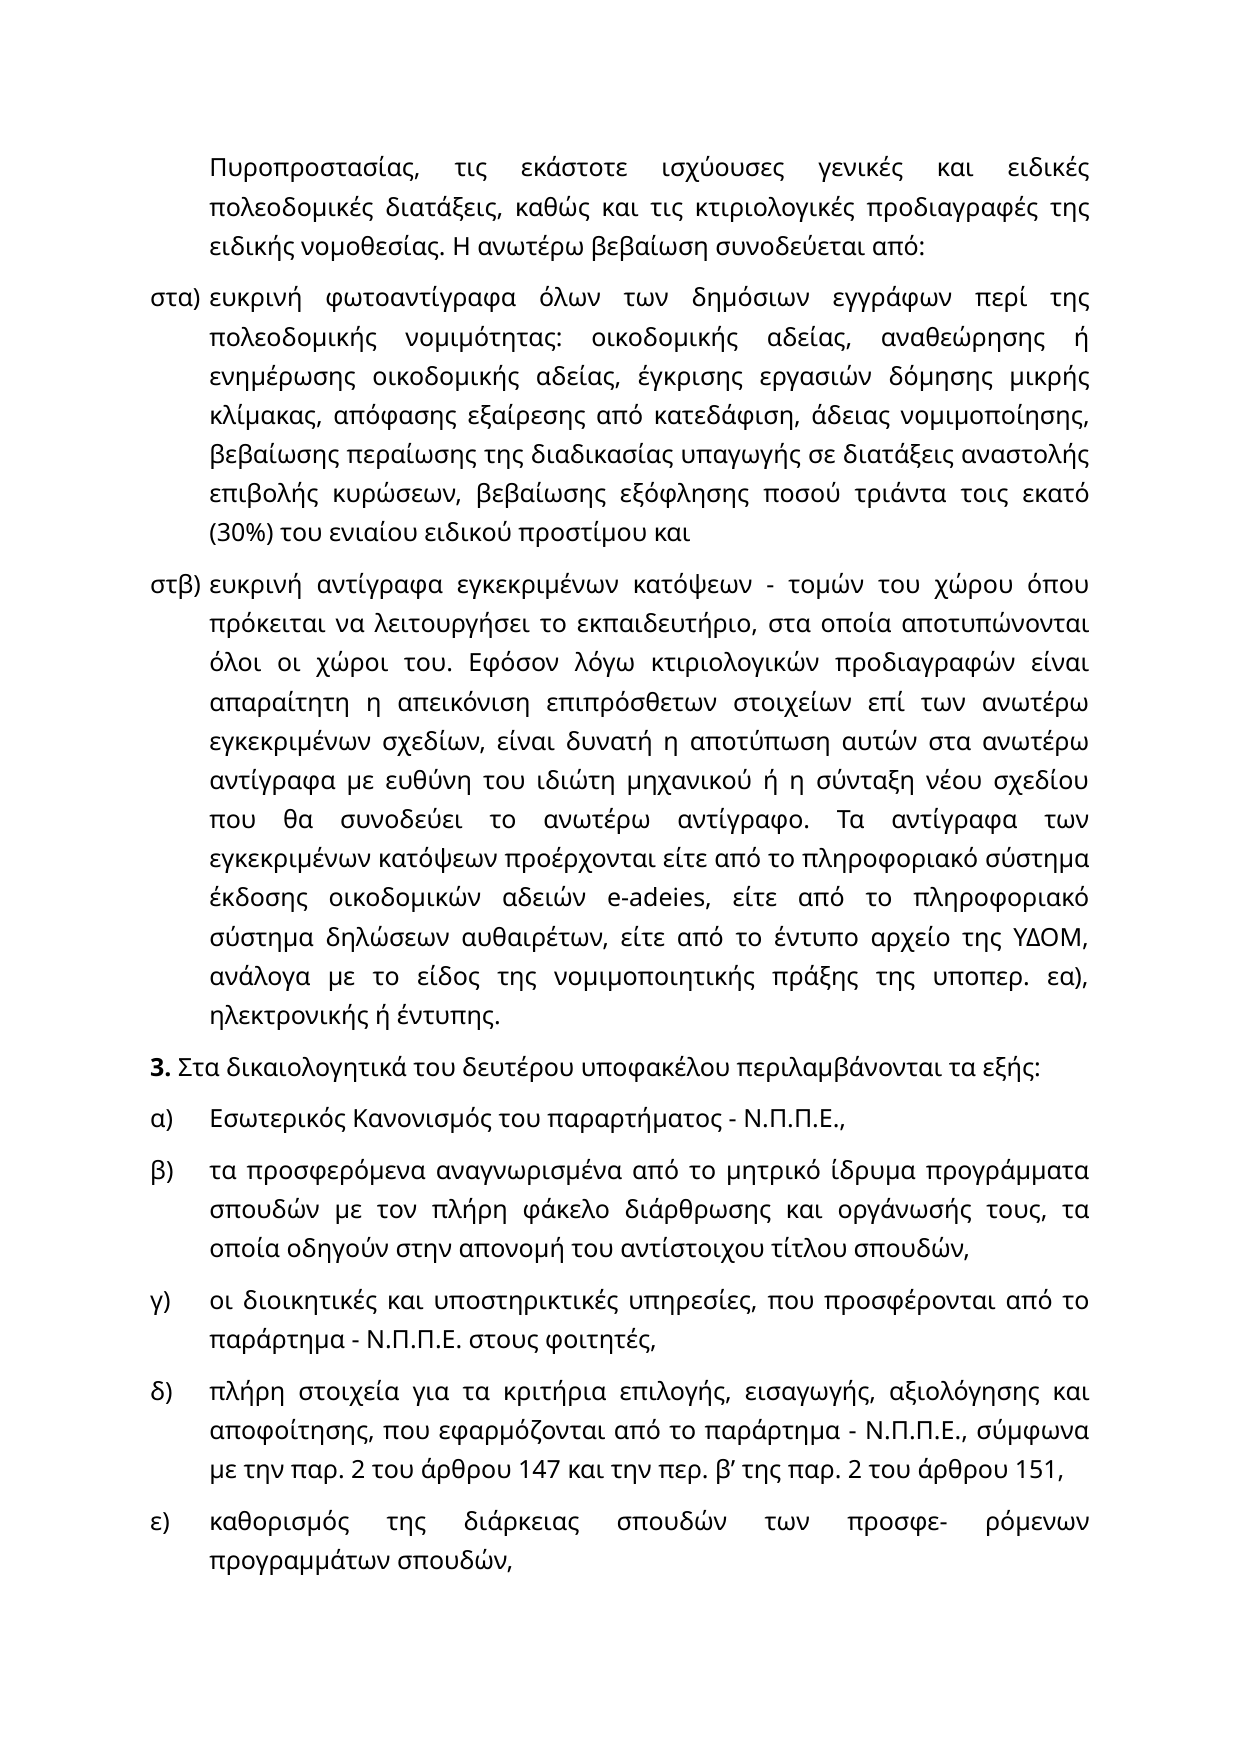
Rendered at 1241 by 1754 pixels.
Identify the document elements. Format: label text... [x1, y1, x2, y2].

list γ) οι διοικητικές και υποστηρικτικές υπηρεσίες, που προσφέρονται από το παράρτημα - Ν.Π.Π.Ε. στους φοιτητές, [150, 1282, 1090, 1356]
list στβ) ευκρινή αντίγραφα εγκεκριμένων κατόψεων - τομών του χώρου όπου πρόκειται να λειτουργήσει το εκπαιδευτήριο, στα οποία αποτυπώνονται όλοι οι χώροι του. Εφόσον λόγω κτιριολογικών προδιαγραφών είναι απαραίτητη η απεικόνιση επιπρόσθετων στοιχείων επί των ανωτέρω εγκεκριμένων σχεδίων, είναι δυνατή η αποτύπωση αυτών στα ανωτέρω αντίγραφα με ευθύνη του ιδιώτη μηχανικού ή η σύνταξη νέου σχεδίου που θα συνοδεύει το ανωτέρω αντίγραφο. Τα αντίγραφα των εγκεκριμένων κατόψεων προέρχονται είτε από το πληροφοριακό σύστημα έκδοσης οικοδομικών αδειών e-adeies, είτε από το πληροφοριακό σύστημα δηλώσεων αυθαιρέτων, είτε από το έντυπο αρχείο της ΥΔΟΜ, ανάλογα με το είδος της νομιμοποιητικής πράξης της υποπερ. εα), ηλεκτρονικής ή έντυπης. [150, 567, 1090, 1032]
list δ) πλήρη στοιχεία για τα κριτήρια επιλογής, εισαγωγής, αξιολόγησης και αποφοίτησης, που εφαρμόζονται από το παράρτημα - Ν.Π.Π.Ε., σύμφωνα με την παρ. 2 του άρθρου 147 και την περ. β’ της παρ. 2 του άρθρου 151, [150, 1373, 1090, 1486]
list α) Εσωτερικός Κανονισμός του παραρτήματος - Ν.Π.Π.Ε., [150, 1101, 1090, 1135]
list ε) καθορισμός της διάρκειας σπουδών των προσφε- ρόμενων προγραμμάτων σπουδών, [150, 1503, 1090, 1577]
text 3. Στα δικαιολογητικά του δευτέρου υποφακέλου περιλαμβάνονται τα εξής: [150, 1049, 1090, 1083]
list Πυροπροστασίας, τις εκάστοτε ισχύουσες γενικές και ειδικές πολεοδομικές διατάξεις, καθώς και τις κτιριολογικές προδιαγραφές της ειδικής νομοθεσίας. Η ανωτέρω βεβαίωση συνοδεύεται από: [150, 150, 1090, 262]
list β) τα προσφερόμενα αναγνωρισμένα από το μητρικό ίδρυμα προγράμματα σπουδών με τον πλήρη φάκελο διάρθρωσης και οργάνωσής τους, τα οποία οδηγούν στην απονομή του αντίστοιχου τίτλου σπουδών, [150, 1152, 1090, 1265]
list στα) ευκρινή φωτοαντίγραφα όλων των δημόσιων εγγράφων περί της πολεοδομικής νομιμότητας: οικοδομικής αδείας, αναθεώρησης ή ενημέρωσης οικοδομικής αδείας, έγκρισης εργασιών δόμησης μικρής κλίμακας, απόφασης εξαίρεσης από κατεδάφιση, άδειας νομιμοποίησης, βεβαίωσης περαίωσης της διαδικασίας υπαγωγής σε διατάξεις αναστολής επιβολής κυρώσεων, βεβαίωσης εξόφλησης ποσού τριάντα τοις εκατό (30%) του ενιαίου ειδικού προστίμου και [150, 280, 1090, 549]
